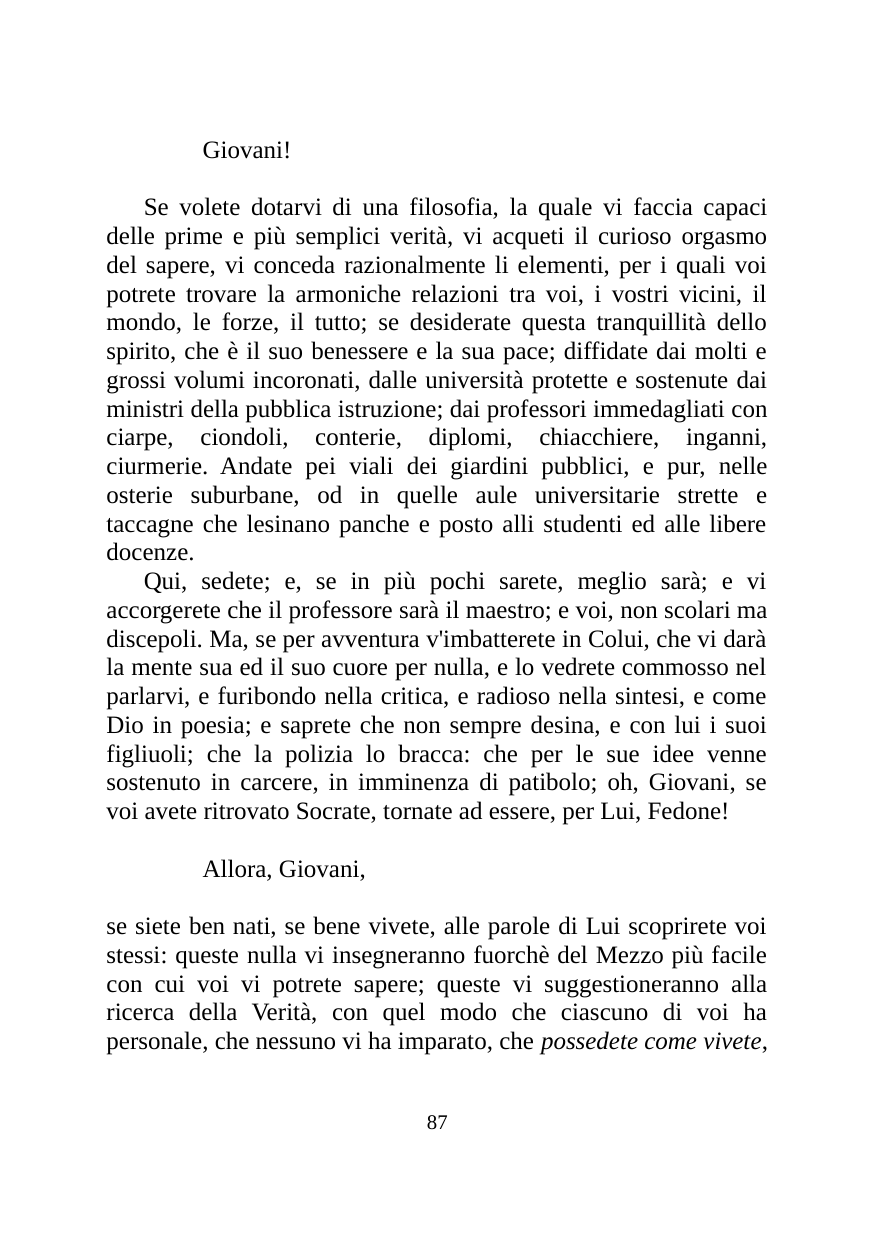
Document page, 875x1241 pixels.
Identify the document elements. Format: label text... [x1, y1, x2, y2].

text Qui, sedete; e, se in più pochi sarete, meglio sarà; e vi accorgerete che il professore sarà il maestro; e voi, non scolari ma discepoli. Ma, se per avventura v'imbatterete in Colui, che vi darà la mente sua ed il suo cuore per nulla, e lo vedrete commosso nel parlarvi, e furibondo nella critica, e radioso nella sintesi, e come Dio in poesia; e saprete che non sempre desina, e con lui i suoi figliuoli; che la polizia lo bracca: che per le sue idee venne sostenuto in carcere, in imminenza di patibolo; oh, Giovani, se voi avete ritrovato Socrate, tornate ad essere, per Lui, Fedone! [106, 566, 768, 825]
text Se volete dotarvi di una filosofia, la quale vi faccia capaci delle prime e più semplici verità, vi acqueti il curioso orgasmo del sapere, vi conceda razionalmente li elementi, per i quali voi potrete trovare la armoniche relazioni tra voi, i vostri vicini, il mondo, le forze, il tutto; se desiderate questa tranquillità dello spirito, che è il suo benessere e la sua pace; diffidate dai molti e grossi volumi incoronati, dalle università protette e sostenute dai ministri della pubblica istruzione; dai professori immedagliati con ciarpe, ciondoli, conterie, diplomi, chiacchiere, inganni, ciurmerie. Andate pei viali dei giardini pubblici, e pur, nelle osterie suburbane, od in quelle aule universitarie strette e taccagne che lesinano panche e posto alli studenti ed alle libere docenze. [106, 192, 768, 566]
text Allora, Giovani, [165, 854, 768, 882]
text Giovani! [165, 135, 768, 164]
text se siete ben nati, se bene vivete, alle parole di Lui scoprirete voi stessi: queste nulla vi insegneranno fuorchè del Mezzo più facile con cui voi vi potrete sapere; queste vi suggestioneranno alla ricerca della Verità, con quel modo che ciascuno di voi ha personale, che nessuno vi ha imparato, che possedete come vivete, [106, 911, 768, 1055]
